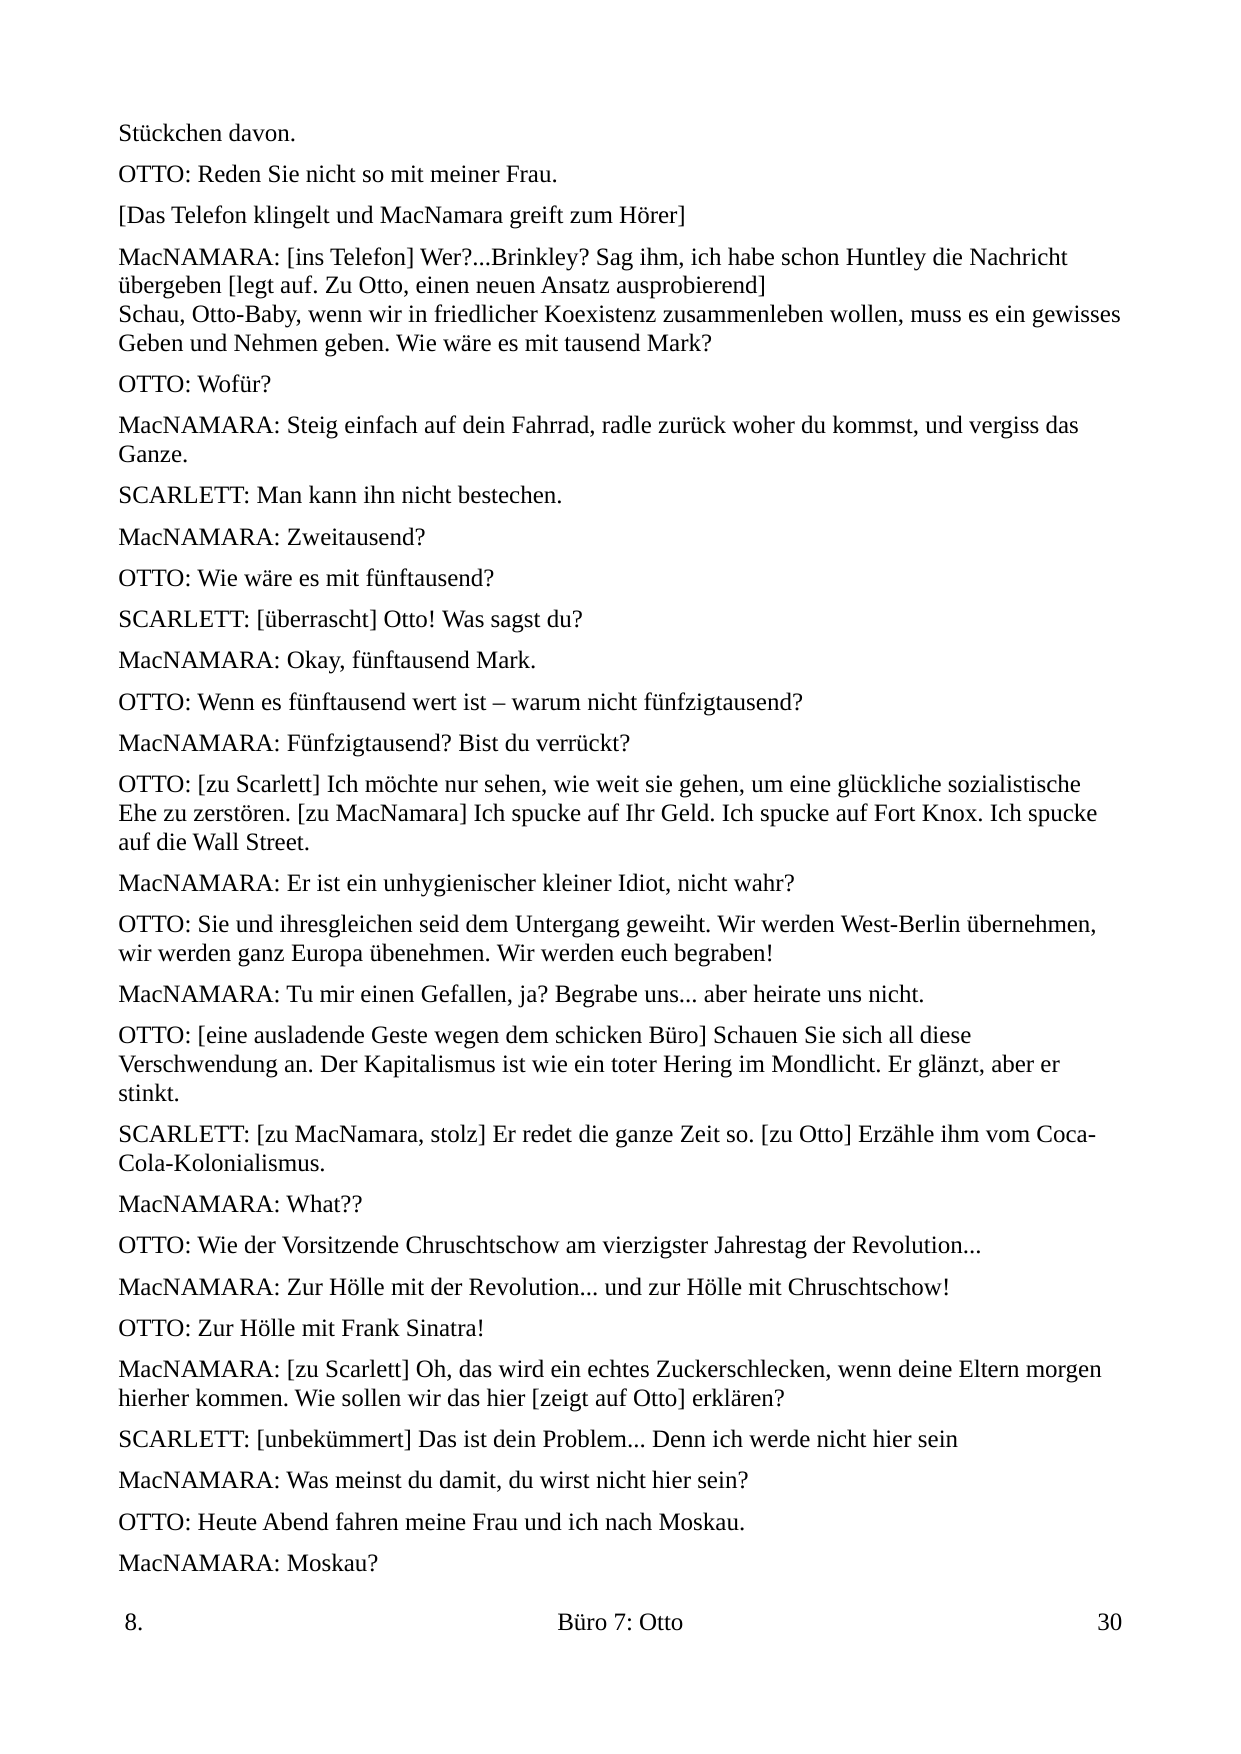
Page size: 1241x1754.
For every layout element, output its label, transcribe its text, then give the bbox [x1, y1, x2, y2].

text OTTO: Wie der Vorsitzende Chruschtschow am vierzigster Jahrestag der Revolution... [118, 1231, 1122, 1259]
text [Das Telefon klingelt und MacNamara greift zum Hörer] [118, 201, 1122, 229]
text OTTO: Sie und ihresgleichen seid dem Untergang geweiht. Wir werden West-Berlin übernehmen, wir werden ganz Europa übenehmen. Wir werden euch begraben! [118, 909, 1122, 967]
text OTTO: Reden Sie nicht so mit meiner Frau. [118, 159, 1122, 188]
text MacNAMARA: Fünfzigtausend? Bist du verrückt? [118, 728, 1122, 757]
text SCARLETT: [unbekümmert] Das ist dein Problem... Denn ich werde nicht hier sein [118, 1424, 1122, 1453]
text SCARLETT: Man kann ihn nicht bestechen. [118, 481, 1122, 509]
text OTTO: Wie wäre es mit fünftausend? [118, 563, 1122, 592]
text OTTO: [eine ausladende Geste wegen dem schicken Büro] Schauen Sie sich all diese Verschwendung an. Der Kapitalismus ist wie ein toter Hering im Mondlicht. Er glänzt, aber er stinkt. [118, 1021, 1122, 1107]
text MacNAMARA: Moskau? [118, 1548, 1122, 1577]
text MacNAMARA: Zweitausend? [118, 522, 1122, 551]
text SCARLETT: [zu MacNamara, stolz] Er redet die ganze Zeit so. [zu Otto] Erzähle ihm vom Coca-Cola-Kolonialismus. [118, 1119, 1122, 1177]
text OTTO: Wofür? [118, 369, 1122, 398]
text OTTO: Zur Hölle mit Frank Sinatra! [118, 1313, 1122, 1342]
text OTTO: Heute Abend fahren meine Frau und ich nach Moskau. [118, 1507, 1122, 1536]
text Stückchen davon. [118, 118, 1122, 147]
text MacNAMARA: Steig einfach auf dein Fahrrad, radle zurück woher du kommst, und vergiss das Ganze. [118, 411, 1122, 468]
text MacNAMARA: Tu mir einen Gefallen, ja? Begrabe uns... aber heirate uns nicht. [118, 979, 1122, 1008]
text MacNAMARA: Zur Hölle mit der Revolution... und zur Hölle mit Chruschtschow! [118, 1272, 1122, 1301]
text MacNAMARA: Okay, fünftausend Mark. [118, 646, 1122, 674]
text MacNAMARA: Was meinst du damit, du wirst nicht hier sein? [118, 1466, 1122, 1494]
text SCARLETT: [überrascht] Otto! Was sagst du? [118, 604, 1122, 633]
text MacNAMARA: [zu Scarlett] Oh, das wird ein echtes Zuckerschlecken, wenn deine Eltern morgen hierher kommen. Wie sollen wir das hier [zeigt auf Otto] erklären? [118, 1354, 1122, 1412]
text OTTO: Wenn es fünftausend wert ist – warum nicht fünfzigtausend? [118, 687, 1122, 716]
text MacNAMARA: [ins Telefon] Wer?...Brinkley? Sag ihm, ich habe schon Huntley die Nachricht übergeben [legt auf. Zu Otto, einen neuen Ansatz ausprobierend] Schau, Otto-Baby, wenn wir in friedlicher Koexistenz zusammenleben wollen, muss es ein gewisses Geben und Nehmen geben. Wie wäre es mit tausend Mark? [118, 242, 1122, 357]
text OTTO: [zu Scarlett] Ich möchte nur sehen, wie weit sie gehen, um eine glückliche sozialistische Ehe zu zerstören. [zu MacNamara] Ich spucke auf Ihr Geld. Ich spucke auf Fort Knox. Ich spucke auf die Wall Street. [118, 769, 1122, 856]
text MacNAMARA: What?? [118, 1189, 1122, 1218]
text MacNAMARA: Er ist ein unhygienischer kleiner Idiot, nicht wahr? [118, 868, 1122, 897]
